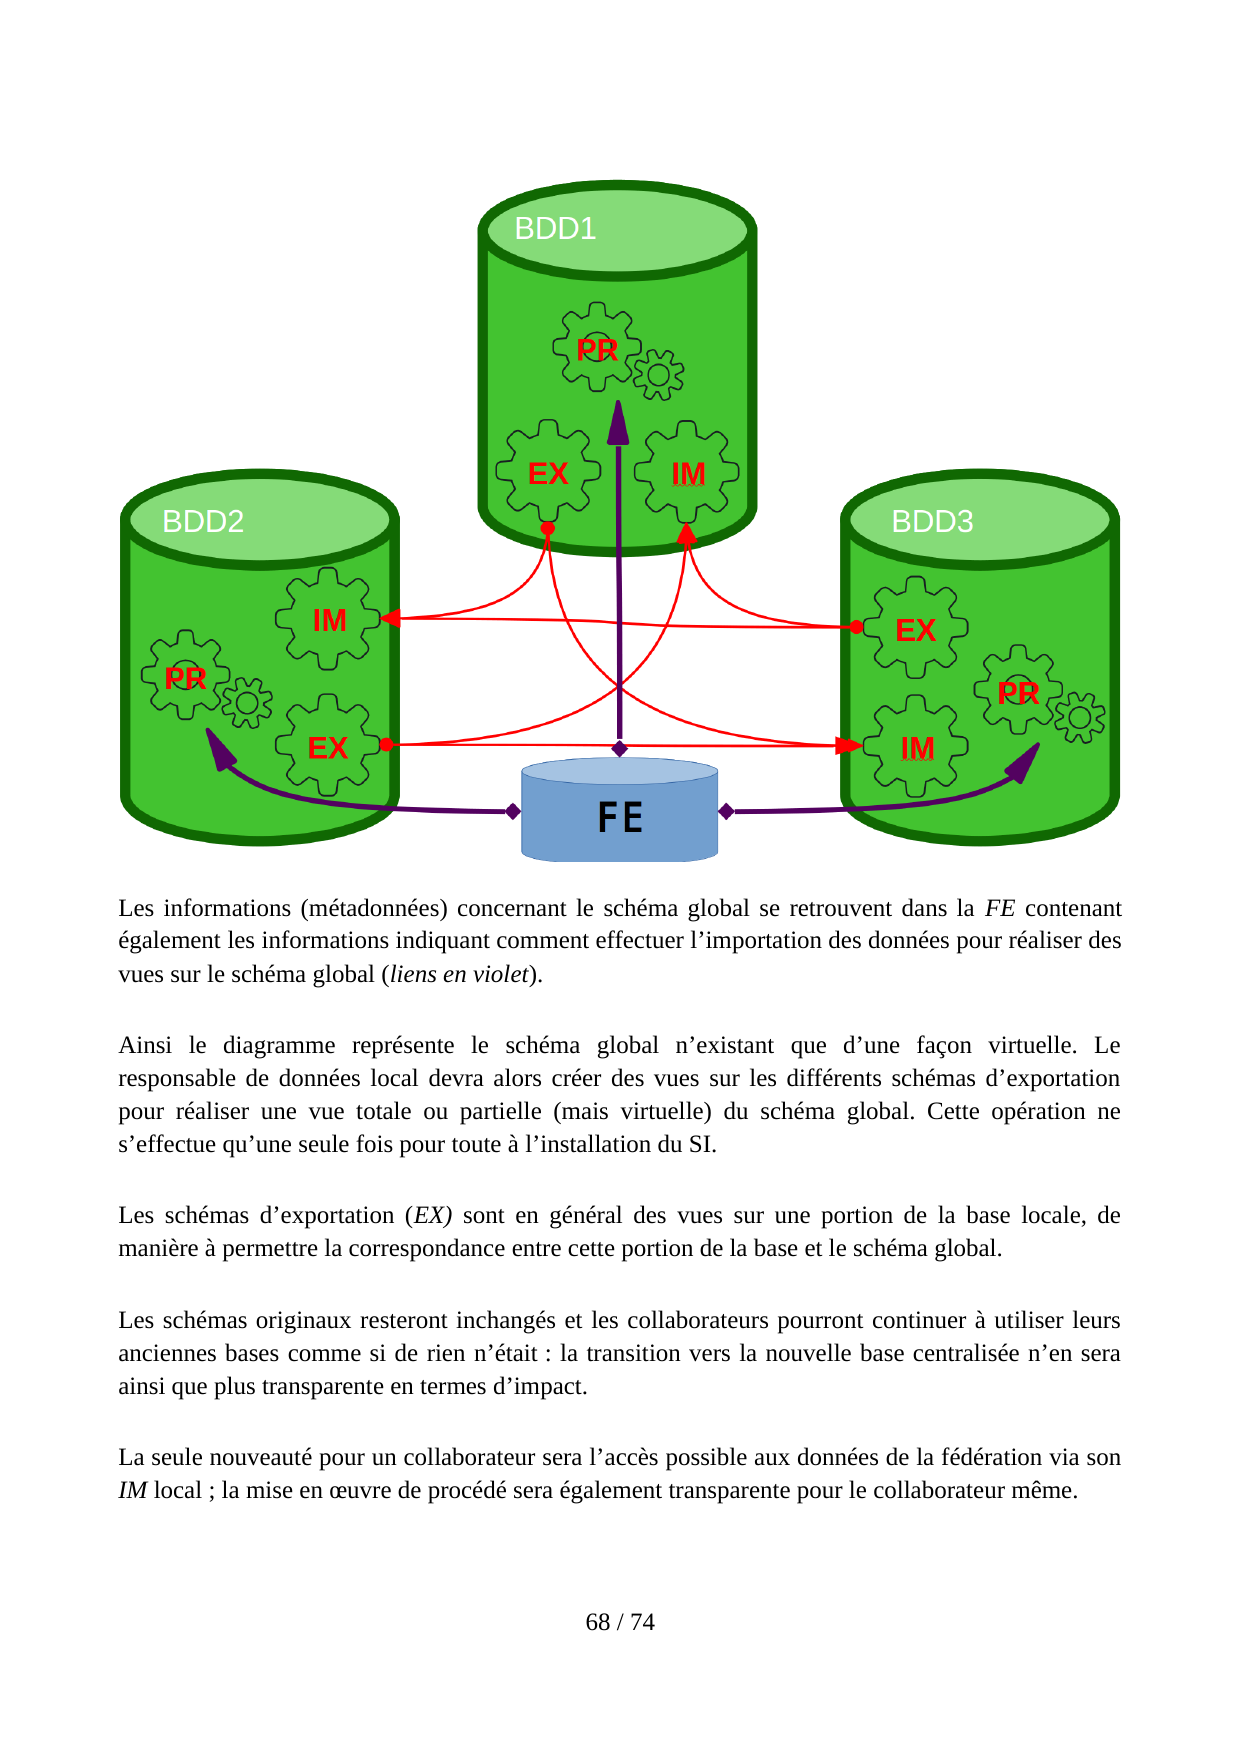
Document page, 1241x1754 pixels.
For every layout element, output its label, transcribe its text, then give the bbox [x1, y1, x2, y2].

text Les schémas d’exportation (EX) sont en général des vues sur une portion de la base locale, de manière à permettre la correspondance entre cette portion de la base et le schéma global. [118, 1200, 1122, 1262]
text Les schémas originaux resteront inchangés et les collaborateurs pourront continuer à utiliser leurs anciennes bases comme si de rien n’était : la transition vers la nouvelle base centralisée n’en sera ainsi que plus transparente en termes d’impact. [118, 1305, 1122, 1399]
text Ainsi le diagramme représente le schéma global n’existant que d’une façon virtuelle. Le responsable de données local devra alors créer des vues sur les différents schémas d’exportation pour réaliser une vue totale ou partielle (mais virtuelle) du schéma global. Cette opération ne s’effectue qu’une seule fois pour toute à l’installation du SI. [118, 1030, 1122, 1158]
text Les informations (métadonnées) concernant le schéma global se retrouvent dans la FE contenant également les informations indiquant comment effectuer l’importation des données pour réaliser des vues sur le schéma global (liens en violet). [118, 893, 1122, 987]
picture [118, 176, 1123, 862]
text La seule nouveauté pour un collaborateur sera l’accès possible aux données de la fédération via son IM local ; la mise en œuvre de procédé sera également transparente pour le collaborateur même. [118, 1442, 1122, 1504]
